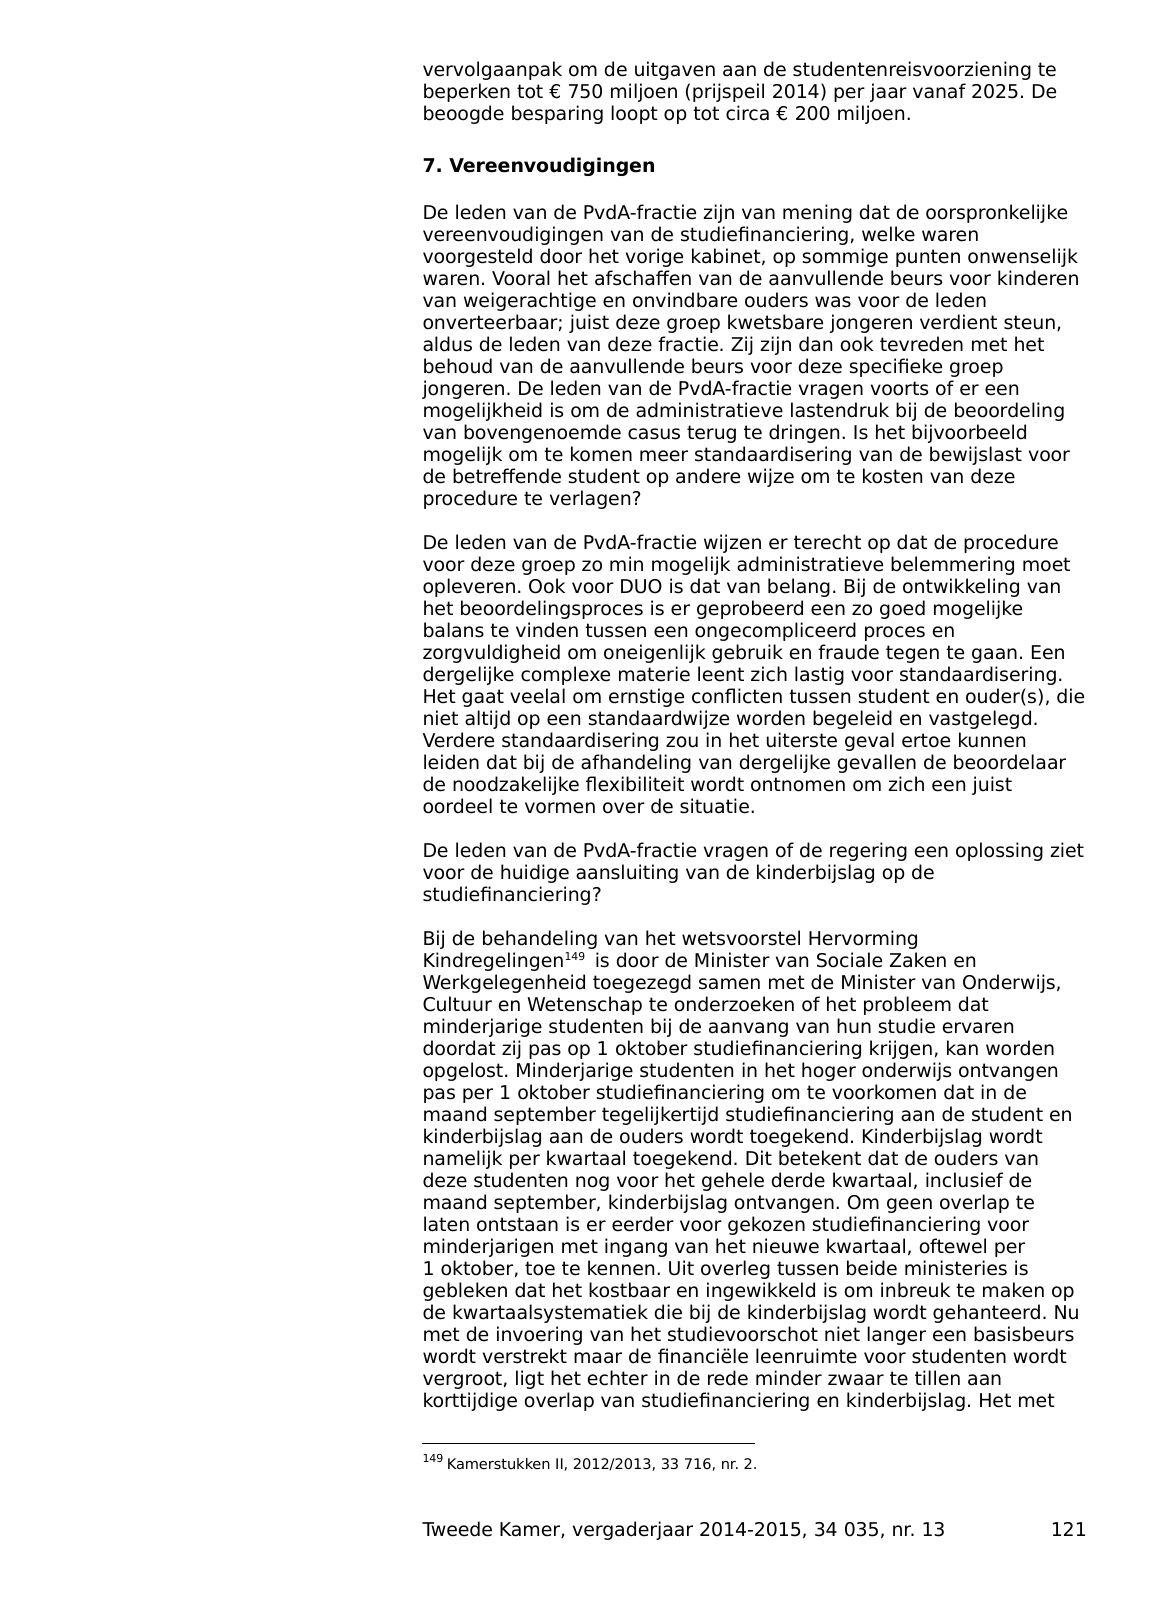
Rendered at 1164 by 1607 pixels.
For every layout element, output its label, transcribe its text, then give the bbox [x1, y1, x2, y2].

text vervolgaanpak om de uitgaven aan de studentenreisvoorziening te beperken tot € 750 miljoen (prijspeil 2014) per jaar vanaf 2025. De beoogde besparing loopt op tot circa € 200 miljoen. [422, 59, 1087, 125]
text Bij de behandeling van het wetsvoorstel Hervorming Kindregelingen is door de Minister van Sociale Zaken en Werkgelegenheid toegezegd samen met de Minister van Onderwijs, Cultuur en Wetenschap te onderzoeken of het probleem dat minderjarige studenten bij de aanvang van hun studie ervaren doordat zij pas op 1 oktober studiefinanciering krijgen, kan worden opgelost. Minderjarige studenten in het hoger onderwijs ontvangen pas per 1 oktober studiefinanciering om te voorkomen dat in de maand september tegelijkertijd studiefinanciering aan de student en kinderbijslag aan de ouders wordt toegekend. Kinderbijslag wordt namelijk per kwartaal toegekend. Dit betekent dat de ouders van deze studenten nog voor het gehele derde kwartaal, inclusief de maand september, kinderbijslag ontvangen. Om geen overlap te laten ontstaan is er eerder voor gekozen studiefinanciering voor minderjarigen met ingang van het nieuwe kwartaal, oftewel per 1 oktober, toe te kennen. Uit overleg tussen beide ministeries is gebleken dat het kostbaar en ingewikkeld is om inbreuk te maken op de kwartaalsystematiek die bij de kinderbijslag wordt gehanteerd. Nu met de invoering van het studievoorschot niet langer een basisbeurs wordt verstrekt maar de financiële leenruimte voor studenten wordt vergroot, ligt het echter in de rede minder zwaar te tillen aan korttijdige overlap van studiefinanciering en kinderbijslag. Het met [422, 928, 1087, 1411]
text Kamerstukken II, 2012/2013, 33 716, nr. 2. [422, 1452, 1087, 1474]
text De leden van de PvdA-fractie wijzen er terecht op dat de procedure voor deze groep zo min mogelijk administratieve belemmering moet opleveren. Ook voor DUO is dat van belang. Bij de ontwikkeling van het beoordelingsproces is er geprobeerd een zo goed mogelijke balans te vinden tussen een ongecompliceerd proces en zorgvuldigheid om oneigenlijk gebruik en fraude tegen te gaan. Een dergelijke complexe materie leent zich lastig voor standaardisering. Het gaat veelal om ernstige conflicten tussen student en ouder(s), die niet altijd op een standaardwijze worden begeleid en vastgelegd. Verdere standaardisering zou in het uiterste geval ertoe kunnen leiden dat bij de afhandeling van dergelijke gevallen de beoordelaar de noodzakelijke flexibiliteit wordt ontnomen om zich een juist oordeel te vormen over de situatie. [422, 532, 1087, 818]
subtitle 7. Vereenvoudigingen [422, 155, 1087, 177]
text De leden van de PvdA-fractie vragen of de regering een oplossing ziet voor de huidige aansluiting van de kinderbijslag op de studiefinanciering? [422, 840, 1087, 906]
text De leden van de PvdA-fractie zijn van mening dat de oorspronkelijke vereenvoudigingen van de studiefinanciering, welke waren voorgesteld door het vorige kabinet, op sommige punten onwenselijk waren. Vooral het afschaffen van de aanvullende beurs voor kinderen van weigerachtige en onvindbare ouders was voor de leden onverteerbaar; juist deze groep kwetsbare jongeren verdient steun, aldus de leden van deze fractie. Zij zijn dan ook tevreden met het behoud van de aanvullende beurs voor deze specifieke groep jongeren. De leden van de PvdA-fractie vragen voorts of er een mogelijkheid is om de administratieve lastendruk bij de beoordeling van bovengenoemde casus terug te dringen. Is het bijvoorbeeld mogelijk om te komen meer standaardisering van de bewijslast voor de betreffende student op andere wijze om te kosten van deze procedure te verlagen? [422, 202, 1087, 510]
